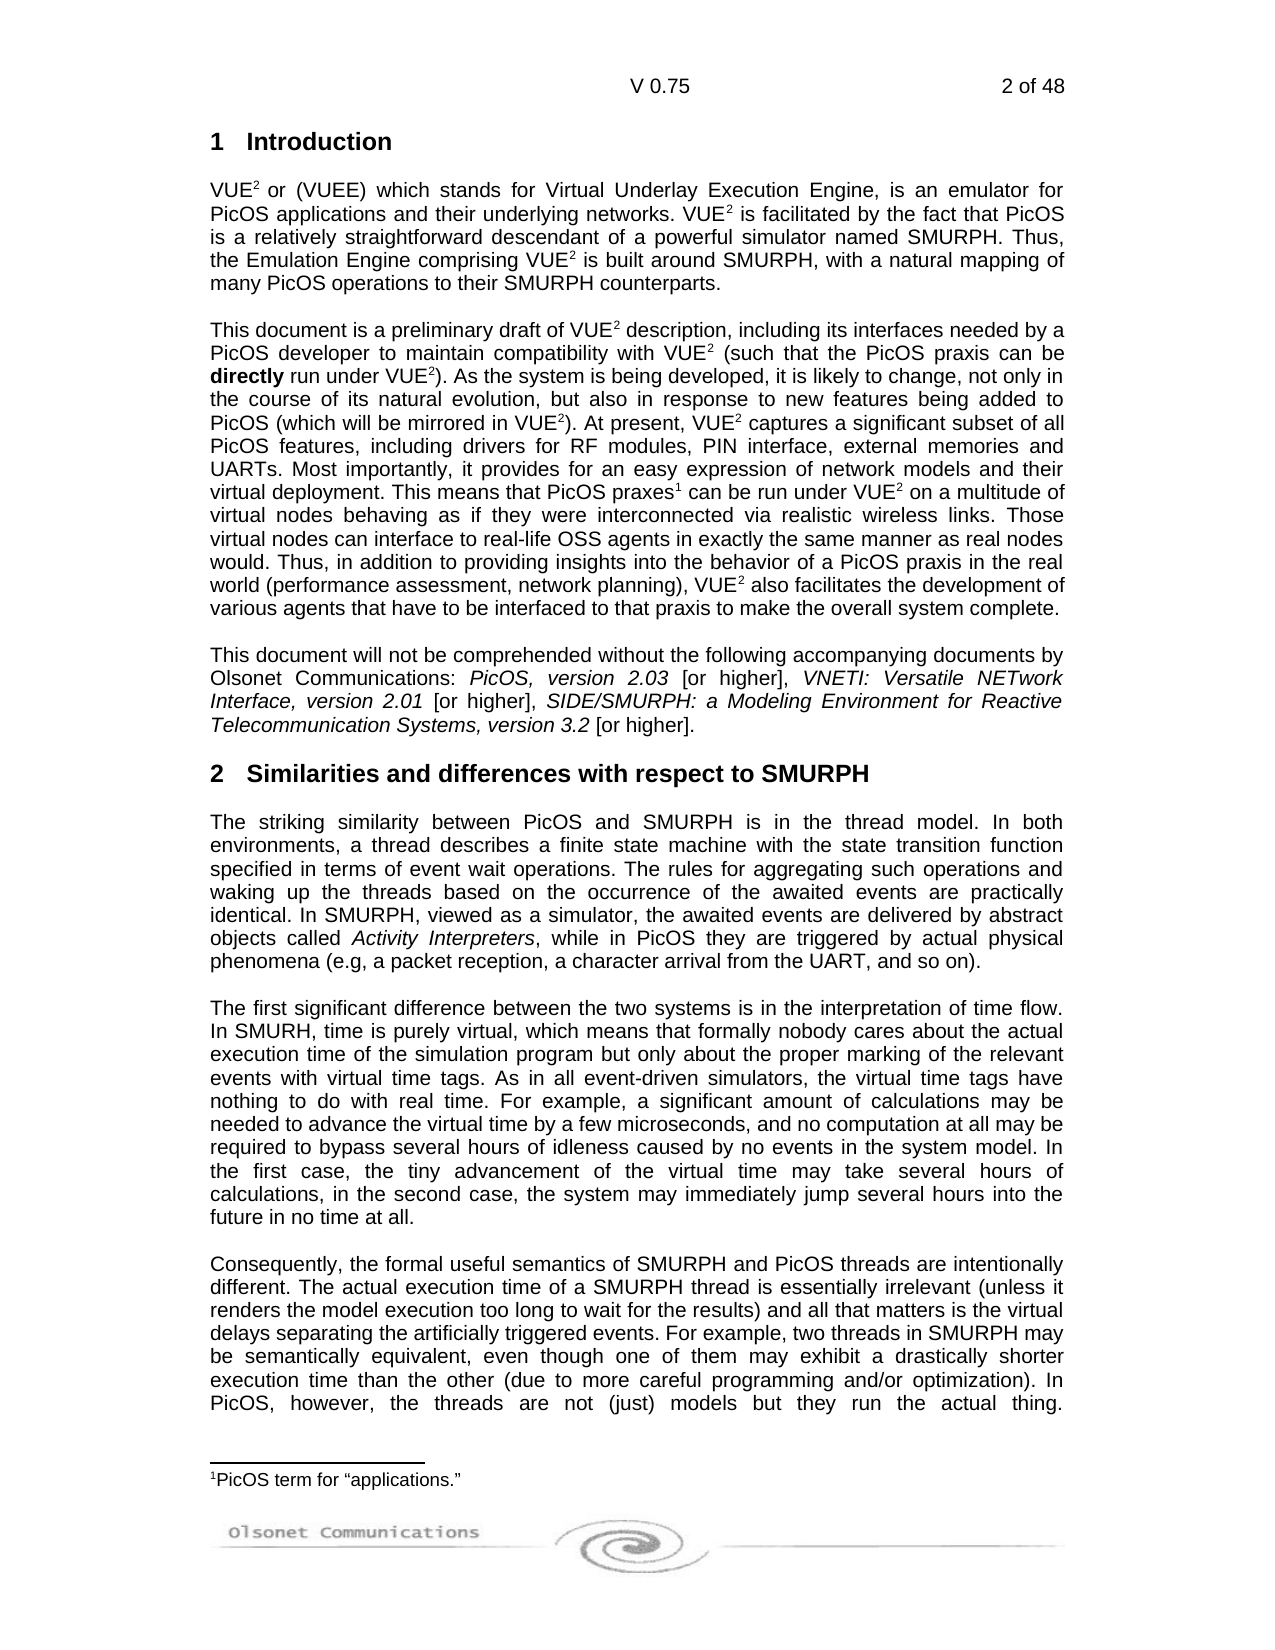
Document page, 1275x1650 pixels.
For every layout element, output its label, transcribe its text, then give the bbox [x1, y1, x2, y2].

text PicOS term for “applications.” [210, 1469, 1065, 1490]
text Consequently, the formal useful semantics of SMURPH and PicOS threads are intentionally different. The actual execution time of a SMURPH thread is essentially irrelevant (unless it renders the model execution too long to wait for the results) and all that matters is the virtual delays separating the artificially triggered events. For example, two threads in SMURPH may be semantically equivalent, even though one of them may exhibit a drastically shorter execution time than the other (due to more careful programming and/or optimization). In PicOS, however, the threads are not (just) models but they run the actual thing. [210, 1252, 1065, 1415]
text This document will not be comprehended without the following accompanying documents by Olsonet Communications: PicOS, version 2.03 [or higher], VNETI: Versatile NETwork Interface, version 2.01 [or higher], SIDE/SMURPH: a Modeling Environment for Reactive Telecommunication Systems, version 3.2 [or higher]. [210, 643, 1065, 736]
text The first significant difference between the two systems is in the interpretation of time flow. In SMURH, time is purely virtual, which means that formally nobody cares about the actual execution time of the simulation program but only about the proper marking of the relevant events with virtual time tags. As in all event-driven simulators, the virtual time tags have nothing to do with real time. For example, a significant amount of calculations may be needed to advance the virtual time by a few microseconds, and no computation at all may be required to bypass several hours of idleness caused by no events in the system model. In the first case, the tiny advancement of the virtual time may take several hours of calculations, in the second case, the system may immediately jump several hours into the future in no time at all. [210, 997, 1065, 1229]
subtitle Introduction [210, 128, 1065, 156]
text This document is a preliminary draft of VUE2 description, including its interfaces needed by a PicOS developer to maintain compatibility with VUE2 (such that the PicOS praxis can be directly run under VUE2). As the system is being developed, it is likely to change, not only in the course of its natural evolution, but also in response to new features being added to PicOS (which will be mirrored in VUE2). At present, VUE2 captures a significant subset of all PicOS features, including drivers for RF modules, PIN interface, external memories and UARTs. Most importantly, it provides for an easy expression of network models and their virtual deployment. This means that PicOS praxes can be run under VUE2 on a multitude of virtual nodes behaving as if they were interconnected via realistic wireless links. Those virtual nodes can interface to real-life OSS agents in exactly the same manner as real nodes would. Thus, in addition to providing insights into the behavior of a PicOS praxis in the real world (performance assessment, network planning), VUE2 also facilitates the development of various agents that have to be interfaced to that praxis to make the overall system complete. [210, 318, 1065, 620]
text The striking similarity between PicOS and SMURPH is in the thread model. In both environments, a thread describes a finite state machine with the state transition function specified in terms of event wait operations. The rules for aggregating such operations and waking up the threads based on the occurrence of the awaited events are practically identical. In SMURPH, viewed as a simulator, the awaited events are delivered by abstract objects called Activity Interpreters, while in PicOS they are triggered by actual physical phenomena (e.g, a packet reception, a character arrival from the UART, and so on). [210, 811, 1065, 973]
picture [210, 1504, 1065, 1596]
subtitle Similarities and differences with respect to SMURPH [210, 759, 1065, 787]
text VUE2 or (VUEE) which stands for Virtual Underlay Execution Engine, is an emulator for PicOS applications and their underlying networks. VUE2 is facilitated by the fact that PicOS is a relatively straightforward descendant of a powerful simulator named SMURPH. Thus, the Emulation Engine comprising VUE2 is built around SMURPH, with a natural mapping of many PicOS operations to their SMURPH counterparts. [210, 179, 1065, 295]
